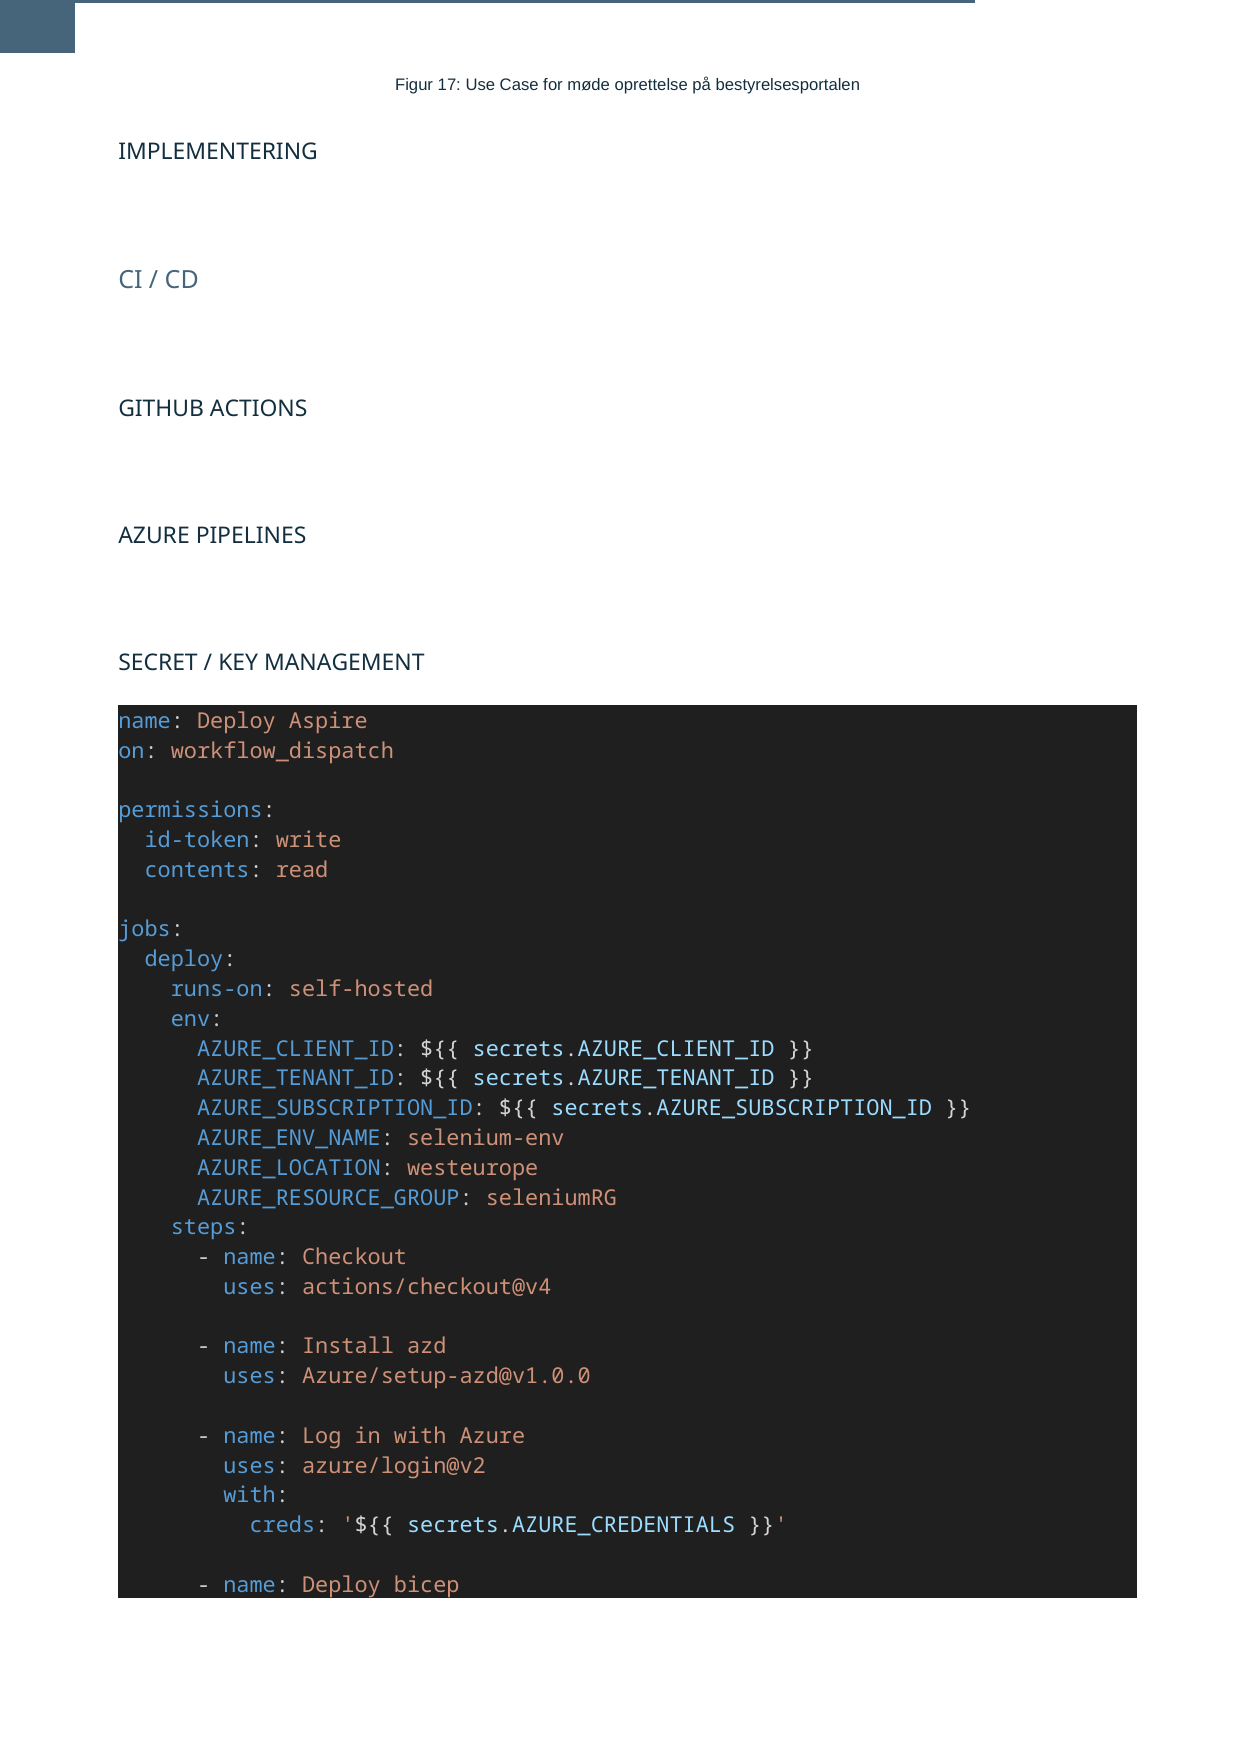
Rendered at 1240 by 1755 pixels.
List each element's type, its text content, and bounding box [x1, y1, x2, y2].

text AZURE_TENANT_ID: ${{ secrets.AZURE_TENANT_ID }} [118, 1062, 1137, 1092]
text runs-on: self-hosted [118, 973, 1137, 1003]
text AZURE_SUBSCRIPTION_ID: ${{ secrets.AZURE_SUBSCRIPTION_ID }} [118, 1092, 1137, 1122]
text - name: Checkout [118, 1241, 1137, 1271]
text name: Deploy Aspire [118, 705, 1137, 734]
text with: [118, 1479, 1137, 1509]
text uses: actions/checkout@v4 [118, 1271, 1137, 1301]
subtitle Azure Pipelines [118, 519, 1137, 550]
subtitle Secret / Key Management [118, 645, 1137, 677]
text deploy: [118, 943, 1137, 973]
text env: [118, 1003, 1137, 1032]
text steps: [118, 1211, 1137, 1241]
text creds: '${{ secrets.AZURE_CREDENTIALS }}' [118, 1509, 1137, 1539]
subtitle Implementering [118, 135, 1137, 166]
text permissions: [118, 794, 1137, 824]
text jobs: [118, 913, 1137, 943]
subtitle GitHub Actions [118, 392, 1137, 423]
text - name: Install azd [118, 1330, 1137, 1360]
text - name: Log in with Azure [118, 1420, 1137, 1449]
text uses: azure/login@v2 [118, 1449, 1137, 1479]
subtitle CI / CD [118, 262, 1137, 296]
text uses: Azure/setup-azd@v1.0.0 [118, 1360, 1137, 1390]
text - name: Deploy bicep [118, 1569, 1137, 1598]
text AZURE_RESOURCE_GROUP: seleniumRG [118, 1181, 1137, 1211]
text id-token: write [118, 824, 1137, 854]
text AZURE_CLIENT_ID: ${{ secrets.AZURE_CLIENT_ID }} [118, 1032, 1137, 1062]
text AZURE_ENV_NAME: selenium-env [118, 1122, 1137, 1152]
text AZURE_LOCATION: westeurope [118, 1152, 1137, 1181]
text on: workflow_dispatch [118, 734, 1137, 764]
text Figur 17: Use Case for møde oprettelse på bestyrelsesportalen [118, 75, 1137, 94]
text contents: read [118, 854, 1137, 883]
